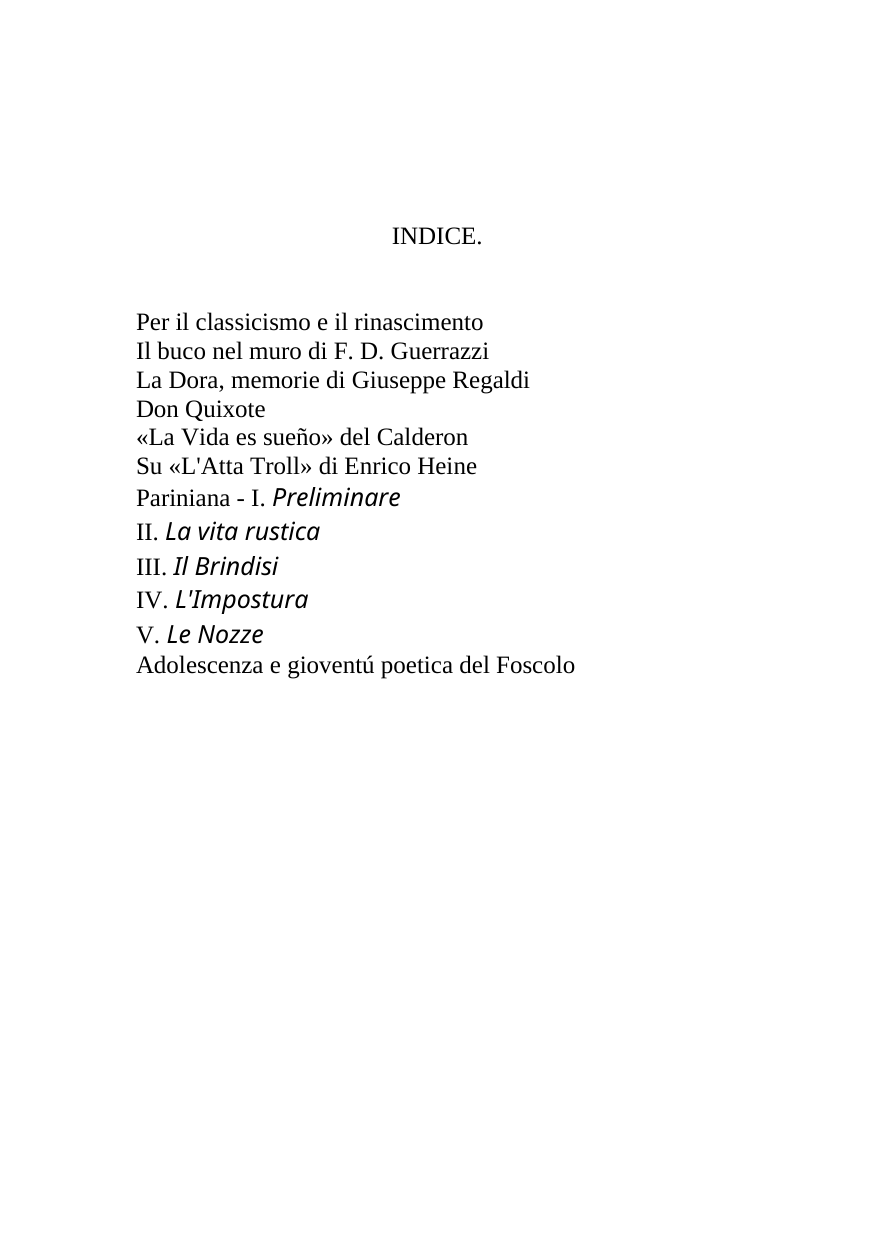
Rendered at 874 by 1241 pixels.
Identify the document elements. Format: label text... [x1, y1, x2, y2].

text III. Il Brindisi [106, 548, 768, 582]
text «La Vida es sueño» del Calderon [106, 422, 768, 451]
text Adolescenza e gioventú poetica del Foscolo [106, 650, 768, 679]
text La Dora, memorie di Giuseppe Regaldi [106, 365, 768, 394]
text IV. L'Impostura [106, 582, 768, 616]
text II. La vita rustica [106, 514, 768, 548]
text Pariniana - I. Preliminare [106, 480, 768, 514]
text Per il classicismo e il rinascimento [106, 307, 768, 336]
text Don Quixote [106, 394, 768, 422]
text INDICE. [106, 221, 768, 250]
text V. Le Nozze [106, 616, 768, 650]
text Su «L'Atta Troll» di Enrico Heine [106, 451, 768, 480]
text Il buco nel muro di F. D. Guerrazzi [106, 336, 768, 365]
